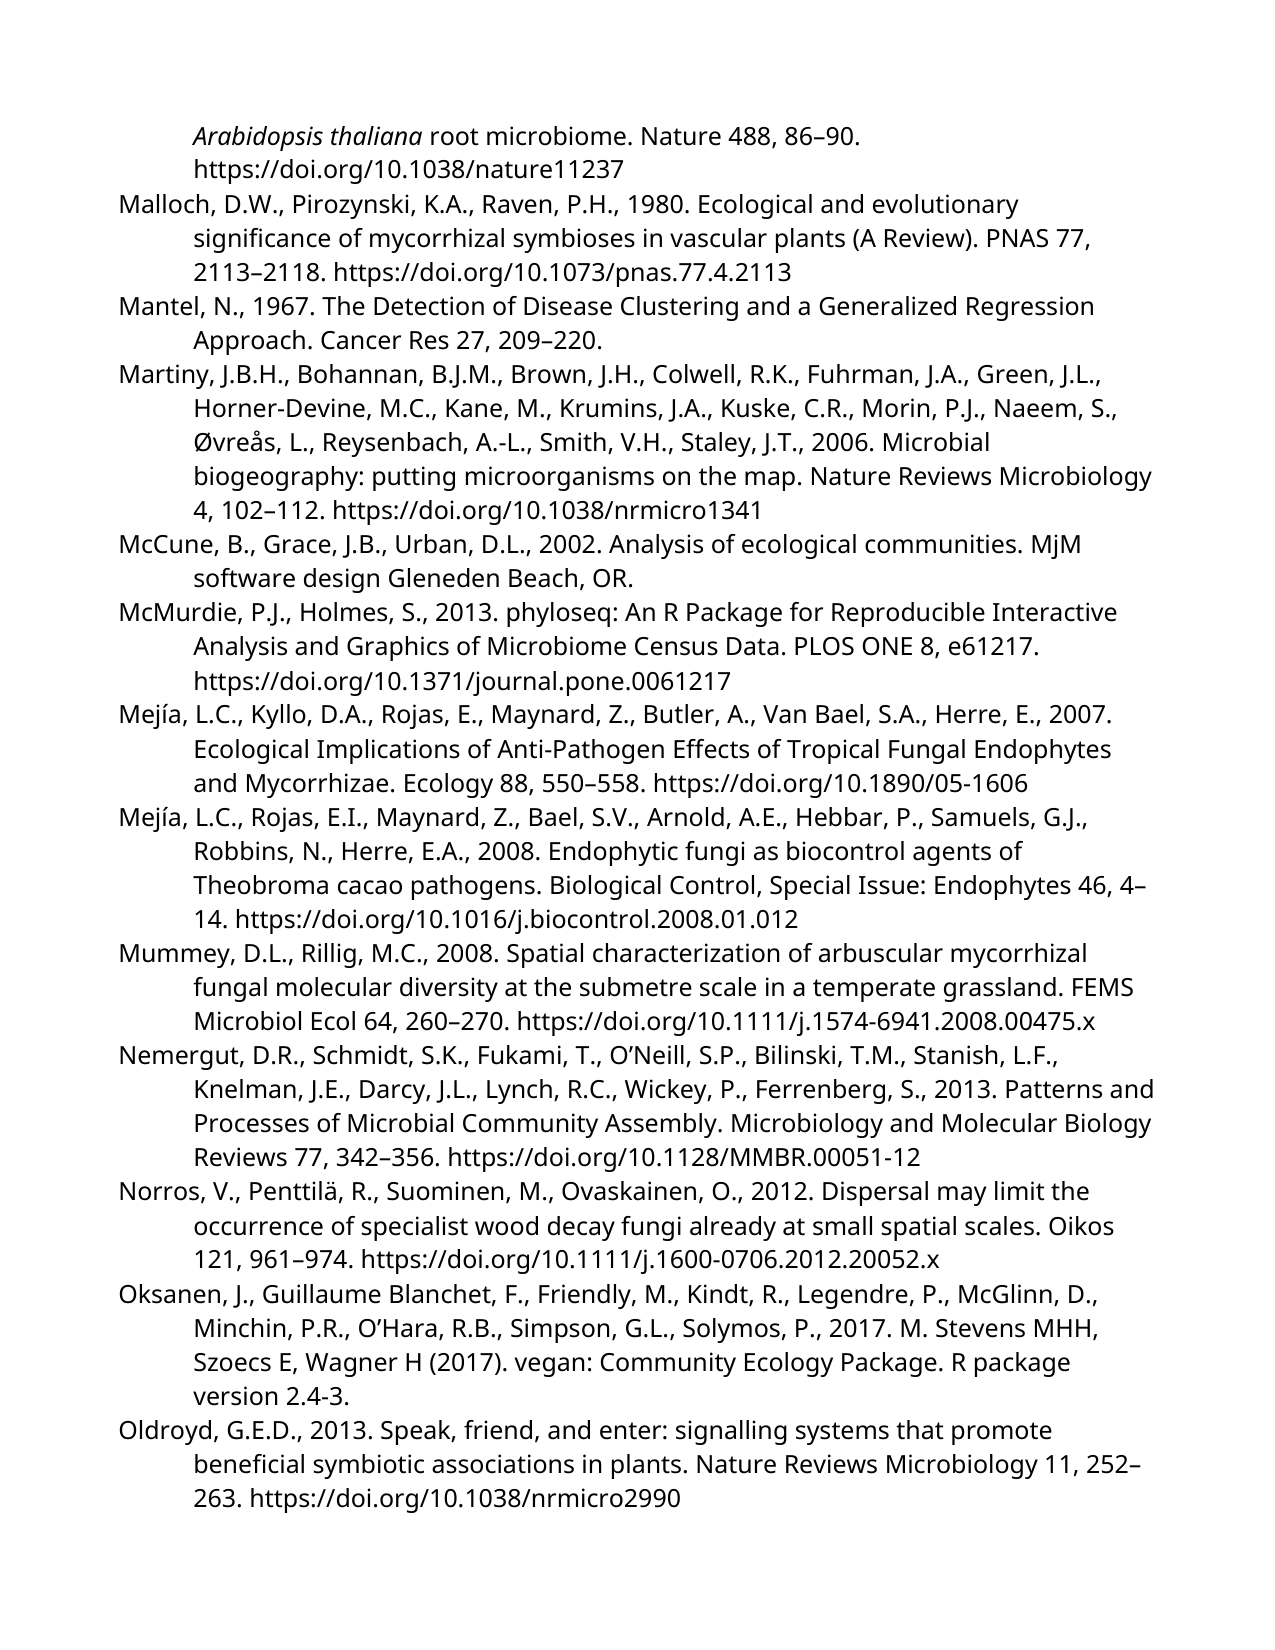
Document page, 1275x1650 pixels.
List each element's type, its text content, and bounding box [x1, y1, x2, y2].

text Mummey, D.L., Rillig, M.C., 2008. Spatial characterization of arbuscular mycorrhizal fungal molecular diversity at the submetre scale in a temperate grassland. FEMS Microbiol Ecol 64, 260–270. https://doi.org/10.1111/j.1574-6941.2008.00475.x [118, 936, 1157, 1038]
text McCune, B., Grace, J.B., Urban, D.L., 2002. Analysis of ecological communities. MjM software design Gleneden Beach, OR. [118, 527, 1157, 595]
text Oldroyd, G.E.D., 2013. Speak, friend, and enter: signalling systems that promote beneficial symbiotic associations in plants. Nature Reviews Microbiology 11, 252–263. https://doi.org/10.1038/nrmicro2990 [118, 1412, 1157, 1515]
text Oksanen, J., Guillaume Blanchet, F., Friendly, M., Kindt, R., Legendre, P., McGlinn, D., Minchin, P.R., O’Hara, R.B., Simpson, G.L., Solymos, P., 2017. M. Stevens MHH, Szoecs E, Wagner H (2017). vegan: Community Ecology Package. R package version 2.4-3. [118, 1276, 1157, 1412]
text Norros, V., Penttilä, R., Suominen, M., Ovaskainen, O., 2012. Dispersal may limit the occurrence of specialist wood decay fungi already at small spatial scales. Oikos 121, 961–974. https://doi.org/10.1111/j.1600-0706.2012.20052.x [118, 1174, 1157, 1276]
text Mejía, L.C., Rojas, E.I., Maynard, Z., Bael, S.V., Arnold, A.E., Hebbar, P., Samuels, G.J., Robbins, N., Herre, E.A., 2008. Endophytic fungi as biocontrol agents of Theobroma cacao pathogens. Biological Control, Special Issue: Endophytes 46, 4–14. https://doi.org/10.1016/j.biocontrol.2008.01.012 [118, 799, 1157, 936]
text McMurdie, P.J., Holmes, S., 2013. phyloseq: An R Package for Reproducible Interactive Analysis and Graphics of Microbiome Census Data. PLOS ONE 8, e61217. https://doi.org/10.1371/journal.pone.0061217 [118, 595, 1157, 697]
text Mantel, N., 1967. The Detection of Disease Clustering and a Generalized Regression Approach. Cancer Res 27, 209–220. [118, 288, 1157, 357]
text Mejía, L.C., Kyllo, D.A., Rojas, E., Maynard, Z., Butler, A., Van Bael, S.A., Herre, E., 2007. Ecological Implications of Anti-Pathogen Effects of Tropical Fungal Endophytes and Mycorrhizae. Ecology 88, 550–558. https://doi.org/10.1890/05-1606 [118, 697, 1157, 799]
text Malloch, D.W., Pirozynski, K.A., Raven, P.H., 1980. Ecological and evolutionary significance of mycorrhizal symbioses in vascular plants (A Review). PNAS 77, 2113–2118. https://doi.org/10.1073/pnas.77.4.2113 [118, 186, 1157, 288]
text Arabidopsis thaliana root microbiome. Nature 488, 86–90. https://doi.org/10.1038/nature11237 [118, 118, 1157, 186]
text Nemergut, D.R., Schmidt, S.K., Fukami, T., O’Neill, S.P., Bilinski, T.M., Stanish, L.F., Knelman, J.E., Darcy, J.L., Lynch, R.C., Wickey, P., Ferrenberg, S., 2013. Patterns and Processes of Microbial Community Assembly. Microbiology and Molecular Biology Reviews 77, 342–356. https://doi.org/10.1128/MMBR.00051-12 [118, 1038, 1157, 1174]
text Martiny, J.B.H., Bohannan, B.J.M., Brown, J.H., Colwell, R.K., Fuhrman, J.A., Green, J.L., Horner-Devine, M.C., Kane, M., Krumins, J.A., Kuske, C.R., Morin, P.J., Naeem, S., Øvreås, L., Reysenbach, A.-L., Smith, V.H., Staley, J.T., 2006. Microbial biogeography: putting microorganisms on the map. Nature Reviews Microbiology 4, 102–112. https://doi.org/10.1038/nrmicro1341 [118, 357, 1157, 527]
